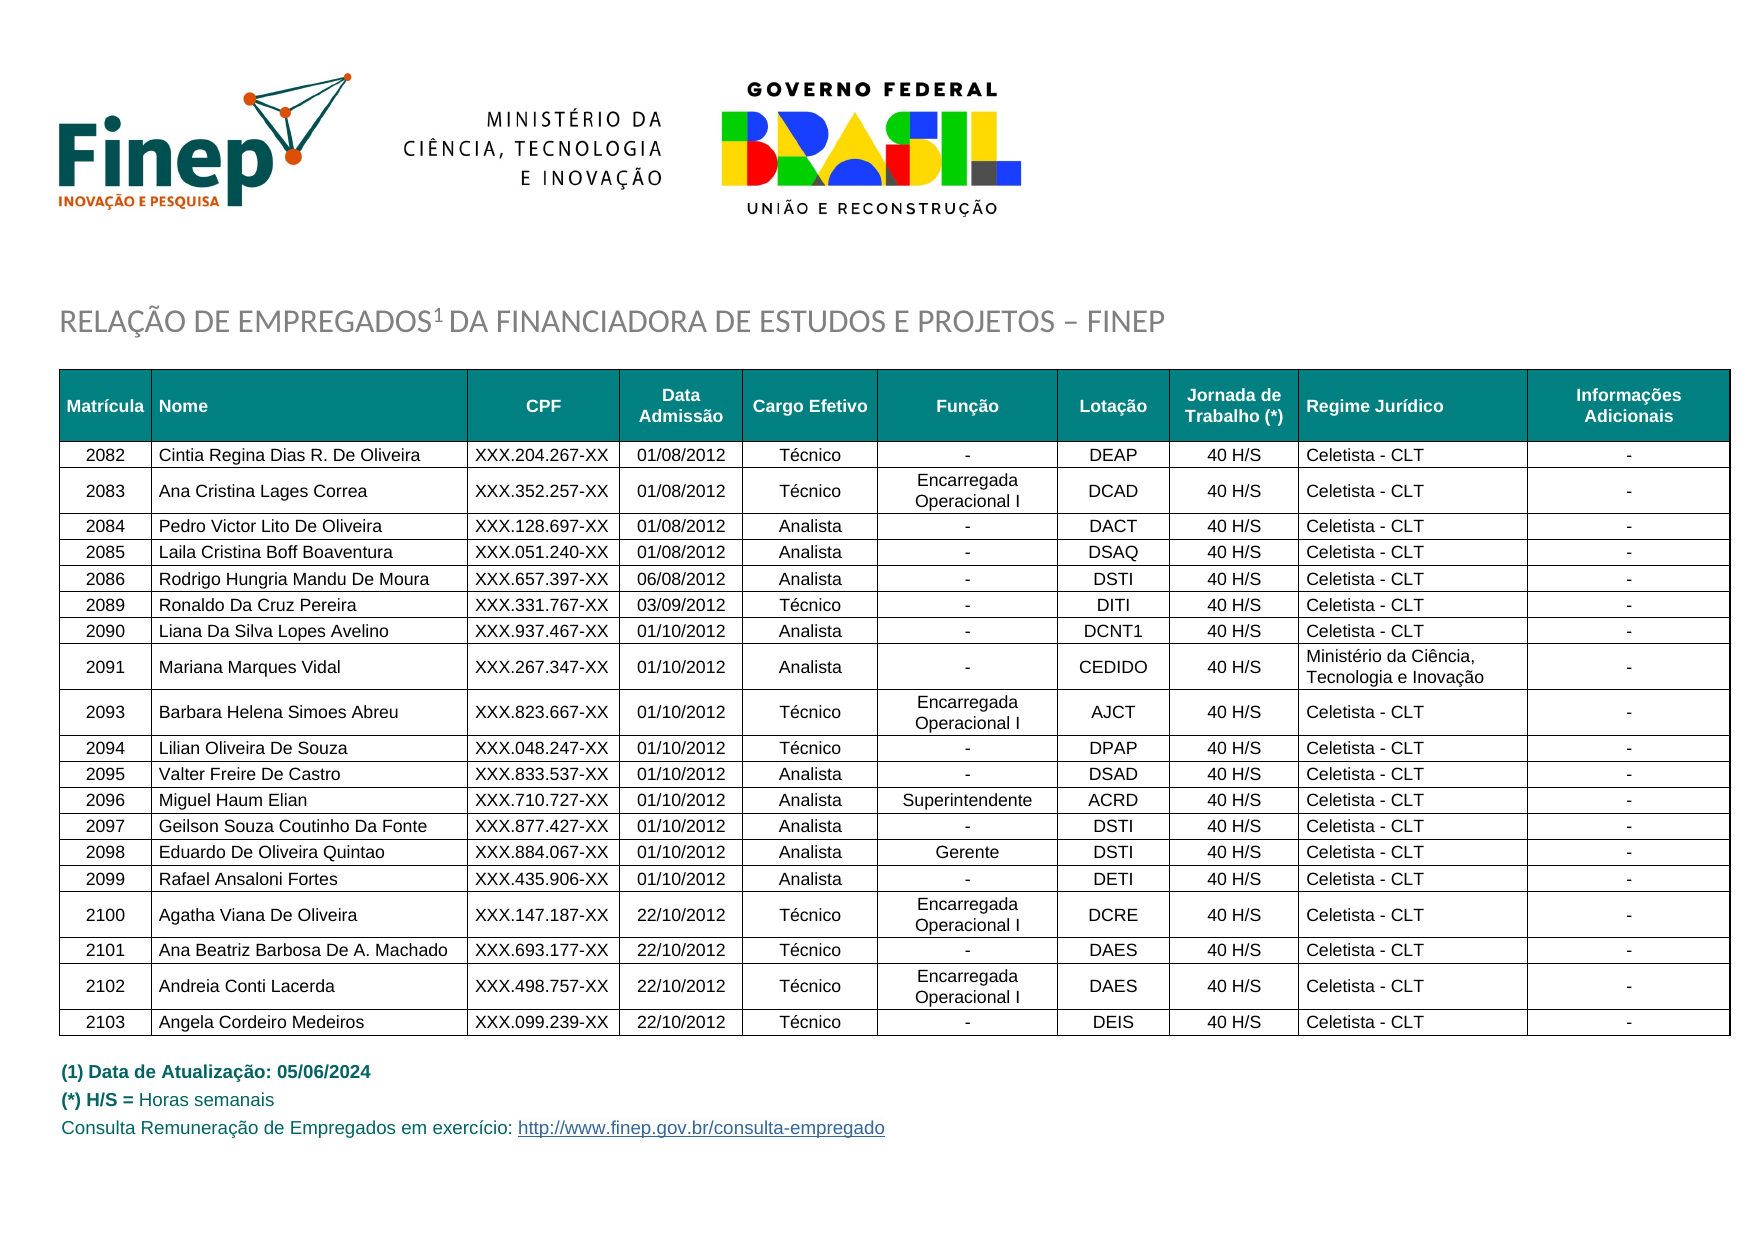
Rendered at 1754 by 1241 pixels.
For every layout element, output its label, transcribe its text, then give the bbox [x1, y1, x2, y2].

table_cell DITI [1058, 592, 1169, 617]
table_cell 01/08/2012 [620, 540, 742, 565]
table_cell DPAP [1058, 736, 1169, 761]
table_cell Técnico [743, 592, 877, 617]
table_cell Celetista - CLT [1299, 866, 1527, 891]
table_cell Analista [743, 762, 877, 787]
table_cell 2085 [60, 540, 151, 565]
table_cell DETI [1058, 866, 1169, 891]
table_cell - [1528, 592, 1729, 617]
table_cell DEAP [1058, 442, 1169, 467]
table_cell 40 H/S [1170, 938, 1298, 963]
table_cell 2098 [60, 840, 151, 865]
table_cell XXX.267.347-XX [468, 644, 619, 689]
table_header Data Admissão [620, 370, 742, 441]
table_cell 40 H/S [1170, 566, 1298, 591]
table_cell XXX.877.427-XX [468, 814, 619, 839]
table_cell DAES [1058, 938, 1169, 963]
table_cell 22/10/2012 [620, 1010, 742, 1035]
table_cell Angela Cordeiro Medeiros [152, 1010, 467, 1035]
table_cell Técnico [743, 442, 877, 467]
table_cell 01/08/2012 [620, 514, 742, 539]
table_cell Eduardo De Oliveira Quintao [152, 840, 467, 865]
table_cell - [878, 514, 1057, 539]
table_header Cargo Efetivo [743, 370, 877, 441]
table_cell 2100 [60, 892, 151, 937]
table_cell AJCT [1058, 690, 1169, 735]
table_cell Ana Beatriz Barbosa De A. Machado [152, 938, 467, 963]
table_cell - [878, 866, 1057, 891]
table_cell - [1528, 814, 1729, 839]
table_cell - [1528, 514, 1729, 539]
table_cell Analista [743, 644, 877, 689]
table_cell Celetista - CLT [1299, 762, 1527, 787]
table_cell - [878, 736, 1057, 761]
table_cell Técnico [743, 964, 877, 1009]
table_cell 40 H/S [1170, 540, 1298, 565]
table_cell XXX.051.240-XX [468, 540, 619, 565]
table_cell 2083 [60, 468, 151, 513]
table_cell DSAQ [1058, 540, 1169, 565]
table_cell XXX.823.667-XX [468, 690, 619, 735]
table_cell XXX.331.767-XX [468, 592, 619, 617]
table_cell - [1528, 892, 1729, 937]
table_cell Laila Cristina Boff Boaventura [152, 540, 467, 565]
table_cell ACRD [1058, 788, 1169, 813]
table_cell XXX.937.467-XX [468, 618, 619, 643]
table_cell DSTI [1058, 814, 1169, 839]
table_header Regime Jurídico [1299, 370, 1527, 441]
table_cell 2091 [60, 644, 151, 689]
table_cell - [878, 938, 1057, 963]
table_cell Analista [743, 618, 877, 643]
table_cell 2090 [60, 618, 151, 643]
table_cell 2086 [60, 566, 151, 591]
table_cell Lilian Oliveira De Souza [152, 736, 467, 761]
table_cell 2099 [60, 866, 151, 891]
table_cell 2084 [60, 514, 151, 539]
table_cell - [1528, 964, 1729, 1009]
table_cell 01/10/2012 [620, 814, 742, 839]
table_cell Celetista - CLT [1299, 618, 1527, 643]
table_cell 40 H/S [1170, 442, 1298, 467]
table_cell Celetista - CLT [1299, 690, 1527, 735]
table_cell Celetista - CLT [1299, 468, 1527, 513]
table_cell - [878, 618, 1057, 643]
table_cell DCRE [1058, 892, 1169, 937]
table_cell Agatha Viana De Oliveira [152, 892, 467, 937]
table_cell XXX.498.757-XX [468, 964, 619, 1009]
table_cell Ronaldo Da Cruz Pereira [152, 592, 467, 617]
table_cell XXX.833.537-XX [468, 762, 619, 787]
table_cell 2094 [60, 736, 151, 761]
table_cell - [878, 442, 1057, 467]
table_cell 01/10/2012 [620, 788, 742, 813]
table_cell - [878, 1010, 1057, 1035]
table_cell 40 H/S [1170, 892, 1298, 937]
table_header Jornada de Trabalho (*) [1170, 370, 1298, 441]
table_cell Celetista - CLT [1299, 540, 1527, 565]
table_cell XXX.147.187-XX [468, 892, 619, 937]
table_cell - [1528, 762, 1729, 787]
table_cell Analista [743, 788, 877, 813]
table_cell 2089 [60, 592, 151, 617]
table_cell DEIS [1058, 1010, 1169, 1035]
table_cell - [1528, 866, 1729, 891]
table_cell - [1528, 618, 1729, 643]
table_cell - [1528, 788, 1729, 813]
table_cell 40 H/S [1170, 1010, 1298, 1035]
table_cell Celetista - CLT [1299, 938, 1527, 963]
table_cell 2101 [60, 938, 151, 963]
table_cell Ministério da Ciência, Tecnologia e Inovação [1299, 644, 1527, 689]
table_cell XXX.693.177-XX [468, 938, 619, 963]
table_cell - [1528, 442, 1729, 467]
table_cell 2102 [60, 964, 151, 1009]
table_cell Cintia Regina Dias R. De Oliveira [152, 442, 467, 467]
table_cell 2095 [60, 762, 151, 787]
table_cell DAES [1058, 964, 1169, 1009]
table_cell Analista [743, 514, 877, 539]
table_cell 40 H/S [1170, 690, 1298, 735]
table_cell 01/10/2012 [620, 762, 742, 787]
table_cell 2097 [60, 814, 151, 839]
table_cell - [878, 592, 1057, 617]
table_cell - [1528, 690, 1729, 735]
table_cell Celetista - CLT [1299, 592, 1527, 617]
table_cell 2082 [60, 442, 151, 467]
table_cell 40 H/S [1170, 644, 1298, 689]
table_cell Celetista - CLT [1299, 840, 1527, 865]
table_cell 01/10/2012 [620, 840, 742, 865]
table_cell 01/10/2012 [620, 690, 742, 735]
table_cell Geilson Souza Coutinho Da Fonte [152, 814, 467, 839]
table_cell Técnico [743, 892, 877, 937]
table_cell Técnico [743, 1010, 877, 1035]
table_cell 01/10/2012 [620, 736, 742, 761]
table_cell XXX.657.397-XX [468, 566, 619, 591]
table_header Matrícula [60, 370, 151, 441]
table_cell Rodrigo Hungria Mandu De Moura [152, 566, 467, 591]
table_cell XXX.204.267-XX [468, 442, 619, 467]
table_cell - [878, 762, 1057, 787]
table_cell XXX.099.239-XX [468, 1010, 619, 1035]
table_cell 22/10/2012 [620, 964, 742, 1009]
table_cell Analista [743, 540, 877, 565]
table_cell Técnico [743, 736, 877, 761]
table_cell Miguel Haum Elian [152, 788, 467, 813]
table_cell 06/08/2012 [620, 566, 742, 591]
table_cell - [878, 566, 1057, 591]
table_cell Celetista - CLT [1299, 964, 1527, 1009]
table_cell - [1528, 736, 1729, 761]
table_header Função [878, 370, 1057, 441]
table_cell Celetista - CLT [1299, 442, 1527, 467]
table_cell Liana Da Silva Lopes Avelino [152, 618, 467, 643]
table_cell DACT [1058, 514, 1169, 539]
table_cell Analista [743, 866, 877, 891]
table_cell Barbara Helena Simoes Abreu [152, 690, 467, 735]
table_cell Analista [743, 840, 877, 865]
table_header CPF [468, 370, 619, 441]
table_cell 2096 [60, 788, 151, 813]
table_cell - [878, 814, 1057, 839]
table_cell - [878, 644, 1057, 689]
table_cell DSAD [1058, 762, 1169, 787]
table_cell 22/10/2012 [620, 938, 742, 963]
table_cell 40 H/S [1170, 514, 1298, 539]
table_cell 01/08/2012 [620, 442, 742, 467]
table_cell DCAD [1058, 468, 1169, 513]
table_cell Celetista - CLT [1299, 514, 1527, 539]
table_cell Técnico [743, 690, 877, 735]
table_cell Andreia Conti Lacerda [152, 964, 467, 1009]
table_cell Rafael Ansaloni Fortes [152, 866, 467, 891]
table_cell Celetista - CLT [1299, 892, 1527, 937]
table_cell Analista [743, 814, 877, 839]
table_cell DCNT1 [1058, 618, 1169, 643]
table_cell 40 H/S [1170, 788, 1298, 813]
table_cell 40 H/S [1170, 762, 1298, 787]
table_cell - [1528, 840, 1729, 865]
table_header Lotação [1058, 370, 1169, 441]
table_cell XXX.435.906-XX [468, 866, 619, 891]
table_cell 01/10/2012 [620, 618, 742, 643]
table_header Informações Adicionais [1528, 370, 1729, 441]
table_cell Encarregada Operacional I [878, 964, 1057, 1009]
table_cell 2103 [60, 1010, 151, 1035]
table_cell 22/10/2012 [620, 892, 742, 937]
table_cell Celetista - CLT [1299, 736, 1527, 761]
table_cell - [1528, 938, 1729, 963]
table_cell Gerente [878, 840, 1057, 865]
table_cell Celetista - CLT [1299, 566, 1527, 591]
table_cell - [878, 540, 1057, 565]
table_cell Superintendente [878, 788, 1057, 813]
table_cell Celetista - CLT [1299, 814, 1527, 839]
table_cell Técnico [743, 468, 877, 513]
table_cell 01/08/2012 [620, 468, 742, 513]
table_cell 40 H/S [1170, 964, 1298, 1009]
table_cell 40 H/S [1170, 592, 1298, 617]
table_cell - [1528, 468, 1729, 513]
table_cell Pedro Victor Lito De Oliveira [152, 514, 467, 539]
table_cell - [1528, 1010, 1729, 1035]
table_cell 40 H/S [1170, 468, 1298, 513]
table_cell XXX.710.727-XX [468, 788, 619, 813]
table_cell 2093 [60, 690, 151, 735]
table_cell Celetista - CLT [1299, 788, 1527, 813]
table_cell Celetista - CLT [1299, 1010, 1527, 1035]
table_cell XXX.352.257-XX [468, 468, 619, 513]
table_cell CEDIDO [1058, 644, 1169, 689]
table_cell XXX.048.247-XX [468, 736, 619, 761]
table_cell Analista [743, 566, 877, 591]
table_cell 40 H/S [1170, 866, 1298, 891]
table_cell 40 H/S [1170, 840, 1298, 865]
table_cell Encarregada Operacional I [878, 690, 1057, 735]
table_cell DSTI [1058, 566, 1169, 591]
table_cell Ana Cristina Lages Correa [152, 468, 467, 513]
table_header Nome [152, 370, 467, 441]
table_cell Encarregada Operacional I [878, 892, 1057, 937]
table_cell 01/10/2012 [620, 644, 742, 689]
table_cell 40 H/S [1170, 814, 1298, 839]
table_cell Técnico [743, 938, 877, 963]
table_cell 40 H/S [1170, 618, 1298, 643]
table_cell - [1528, 566, 1729, 591]
table_cell Encarregada Operacional I [878, 468, 1057, 513]
table_cell - [1528, 540, 1729, 565]
table_cell - [1528, 644, 1729, 689]
table_cell DSTI [1058, 840, 1169, 865]
table_cell XXX.128.697-XX [468, 514, 619, 539]
table_cell Valter Freire De Castro [152, 762, 467, 787]
table_cell Mariana Marques Vidal [152, 644, 467, 689]
table_cell XXX.884.067-XX [468, 840, 619, 865]
table_cell 03/09/2012 [620, 592, 742, 617]
table_cell 40 H/S [1170, 736, 1298, 761]
table_cell 01/10/2012 [620, 866, 742, 891]
